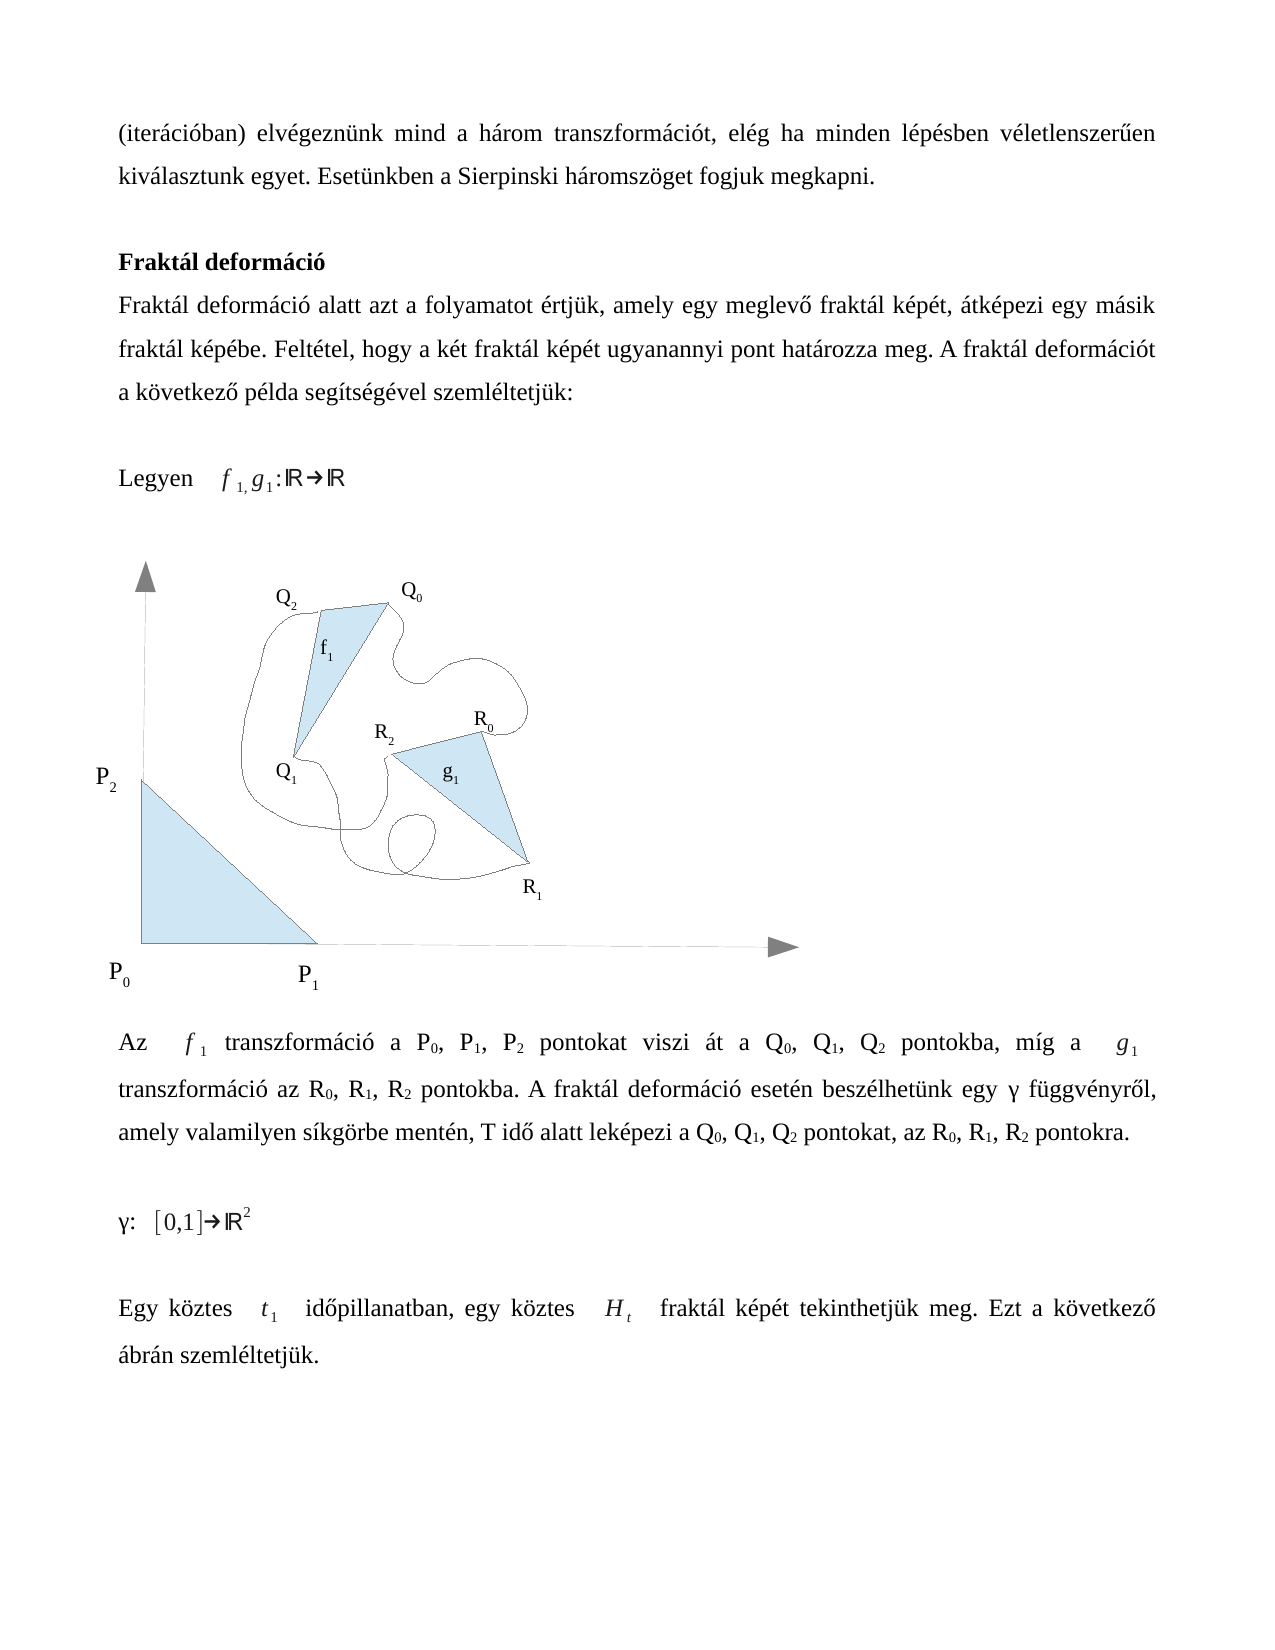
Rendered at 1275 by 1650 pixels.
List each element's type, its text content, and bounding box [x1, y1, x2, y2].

text Legyen [118, 463, 1157, 496]
text γ: [118, 1203, 1157, 1236]
text Az transzformáció a P0, P1, P2 pontokat viszi át a Q0, Q1, Q2 pontokba, míg a transzformáció az R0, R1, R2 pontokba. A fraktál deformáció esetén beszélhetünk egy γ függvényről, amely valamilyen síkgörbe mentén, T idő alatt leképezi a Q0, Q1, Q2 pontokat, az R0, R1, R2 pontokra. [118, 1027, 1157, 1146]
text Fraktál deformáció alatt azt a folyamatot értjük, amely egy meglevő fraktál képét, átképezi egy másik fraktál képébe. Feltétel, hogy a két fraktál képét ugyanannyi pont határozza meg. A fraktál deformációt a következő példa segítségével szemléltetjük: [118, 291, 1157, 406]
text Egy köztes időpillanatban, egy köztes fraktál képét tekinthetjük meg. Ezt a következő ábrán szemléltetjük. [118, 1293, 1157, 1369]
text (iterációban) elvégeznünk mind a három transzformációt, elég ha minden lépésben véletlenszerűen kiválasztunk egyet. Esetünkben a Sierpinski háromszöget fogjuk megkapni. [118, 118, 1157, 190]
subtitle Fraktál deformáció [118, 247, 1157, 276]
